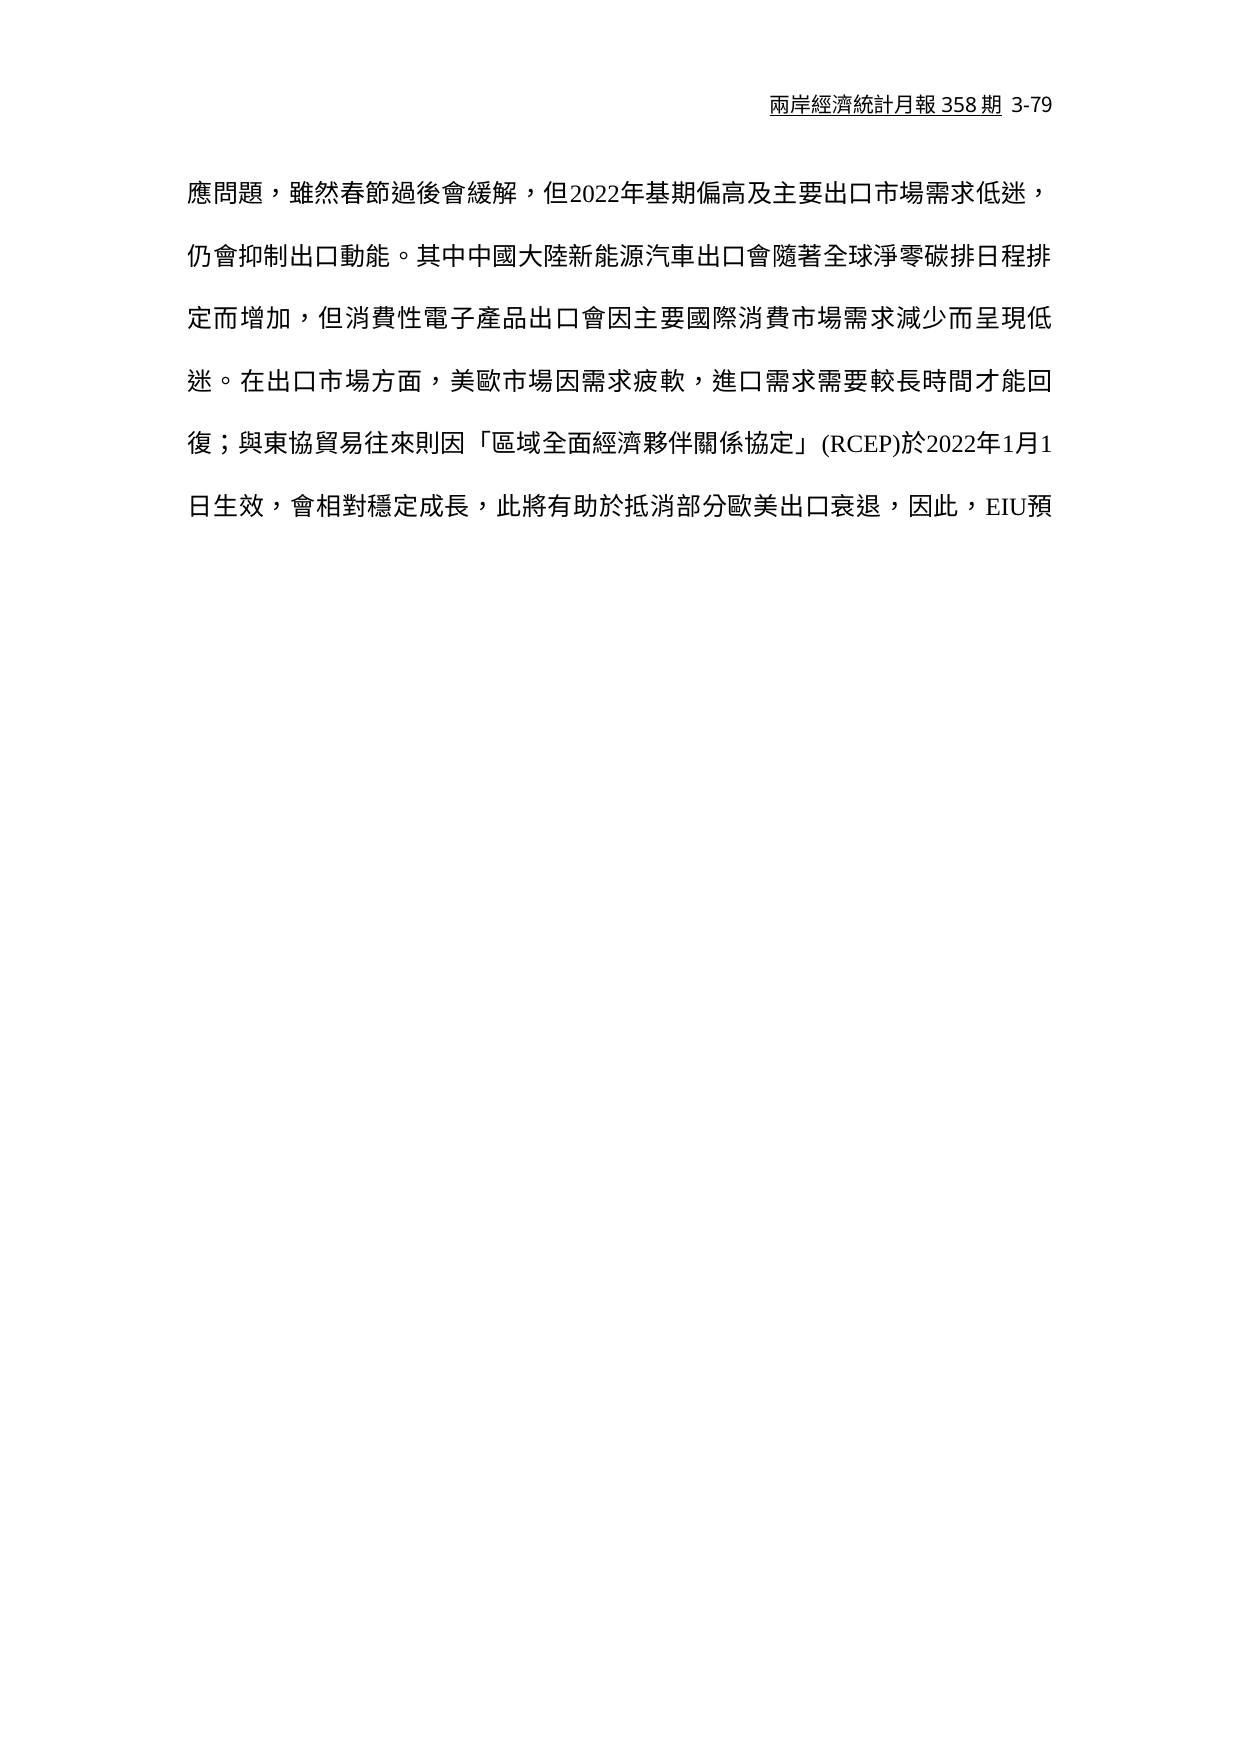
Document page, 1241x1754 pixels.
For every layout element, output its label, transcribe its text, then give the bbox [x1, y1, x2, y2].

text 應問題，雖然春節過後會緩解，但2022年基期偏高及主要出口市場需求低迷，仍會抑制出口動能。其中中國大陸新能源汽車出口會隨著全球淨零碳排日程排定而增加，但消費性電子產品出口會因主要國際消費市場需求減少而呈現低迷。在出口市場方面，美歐市場因需求疲軟，進口需求需要較長時間才能回復；與東協貿易往來則因「區域全面經濟夥伴關係協定」(RCEP)於2022年1月1日生效，會相對穩定成長，此將有助於抵消部分歐美出口衰退，因此，EIU預 [187, 150, 1053, 525]
